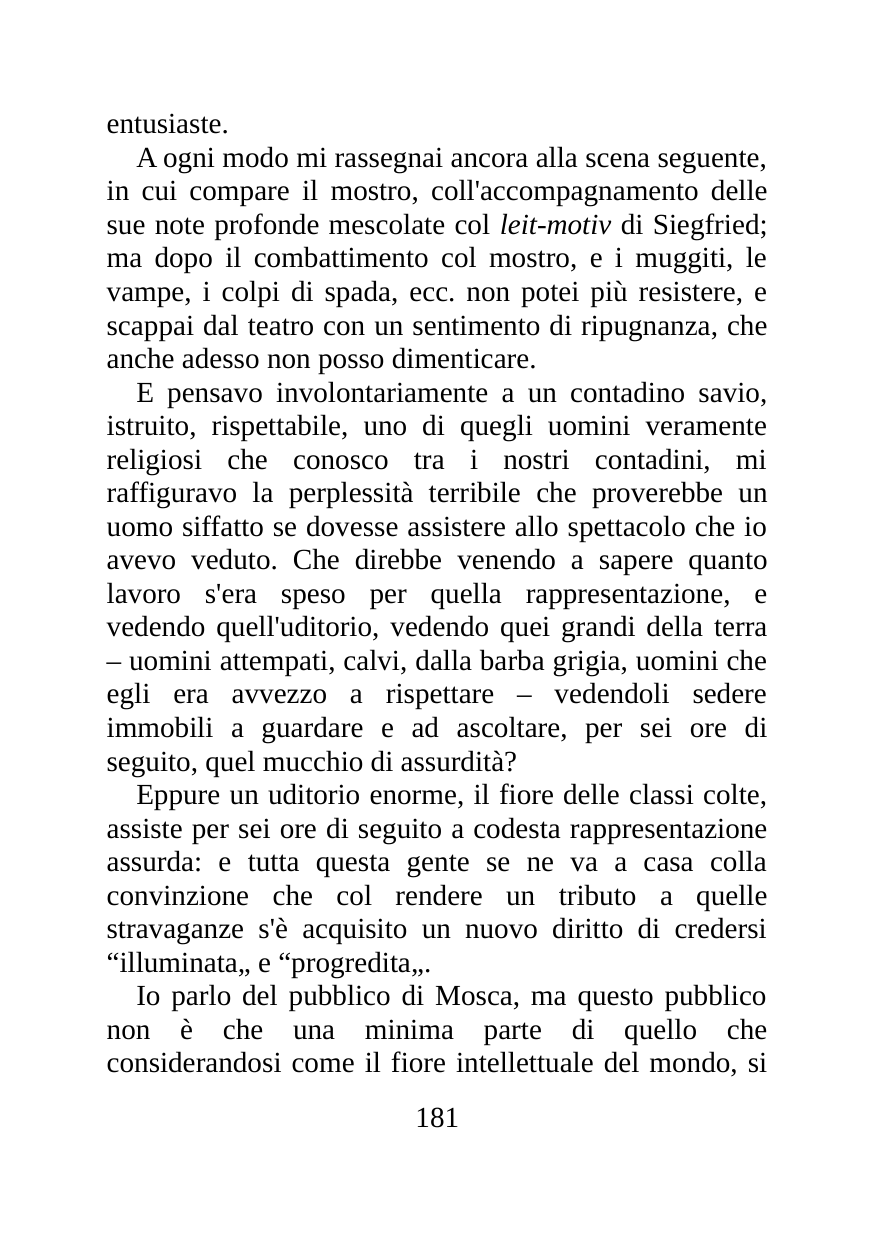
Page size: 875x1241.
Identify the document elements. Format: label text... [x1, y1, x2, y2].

text E pensavo involontariamente a un contadino savio, istruito, rispettabile, uno di quegli uomini veramente religiosi che conosco tra i nostri contadini, mi raffiguravo la perplessità terribile che proverebbe un uomo siffatto se dovesse assistere allo spettacolo che io avevo veduto. Che direbbe venendo a sapere quanto lavoro s'era speso per quella rappresentazione, e vedendo quell'uditorio, vedendo quei grandi della terra ‒ uomini attempati, calvi, dalla barba grigia, uomini che egli era avvezzo a rispettare ‒ vedendoli sedere immobili a guardare e ad ascoltare, per sei ore di seguito, quel mucchio di assurdità? [106, 375, 768, 777]
text Eppure un uditorio enorme, il fiore delle classi colte, assiste per sei ore di seguito a codesta rappresentazione assurda: e tutta questa gente se ne va a casa colla convinzione che col rendere un tributo a quelle stravaganze s'è acquisito un nuovo diritto di credersi “illuminata„ e “progredita„. [106, 777, 768, 978]
text entusiaste. [106, 106, 768, 140]
text A ogni modo mi rassegnai ancora alla scena seguente, in cui compare il mostro, coll'accompagnamento delle sue note profonde mescolate col leit-motiv di Siegfried; ma dopo il combattimento col mostro, e i muggiti, le vampe, i colpi di spada, ecc. non potei più resistere, e scappai dal teatro con un sentimento di ripugnanza, che anche adesso non posso dimenticare. [106, 140, 768, 375]
text Io parlo del pubblico di Mosca, ma questo pubblico non è che una minima parte di quello che considerandosi come il fiore intellettuale del mondo, si [106, 978, 768, 1079]
